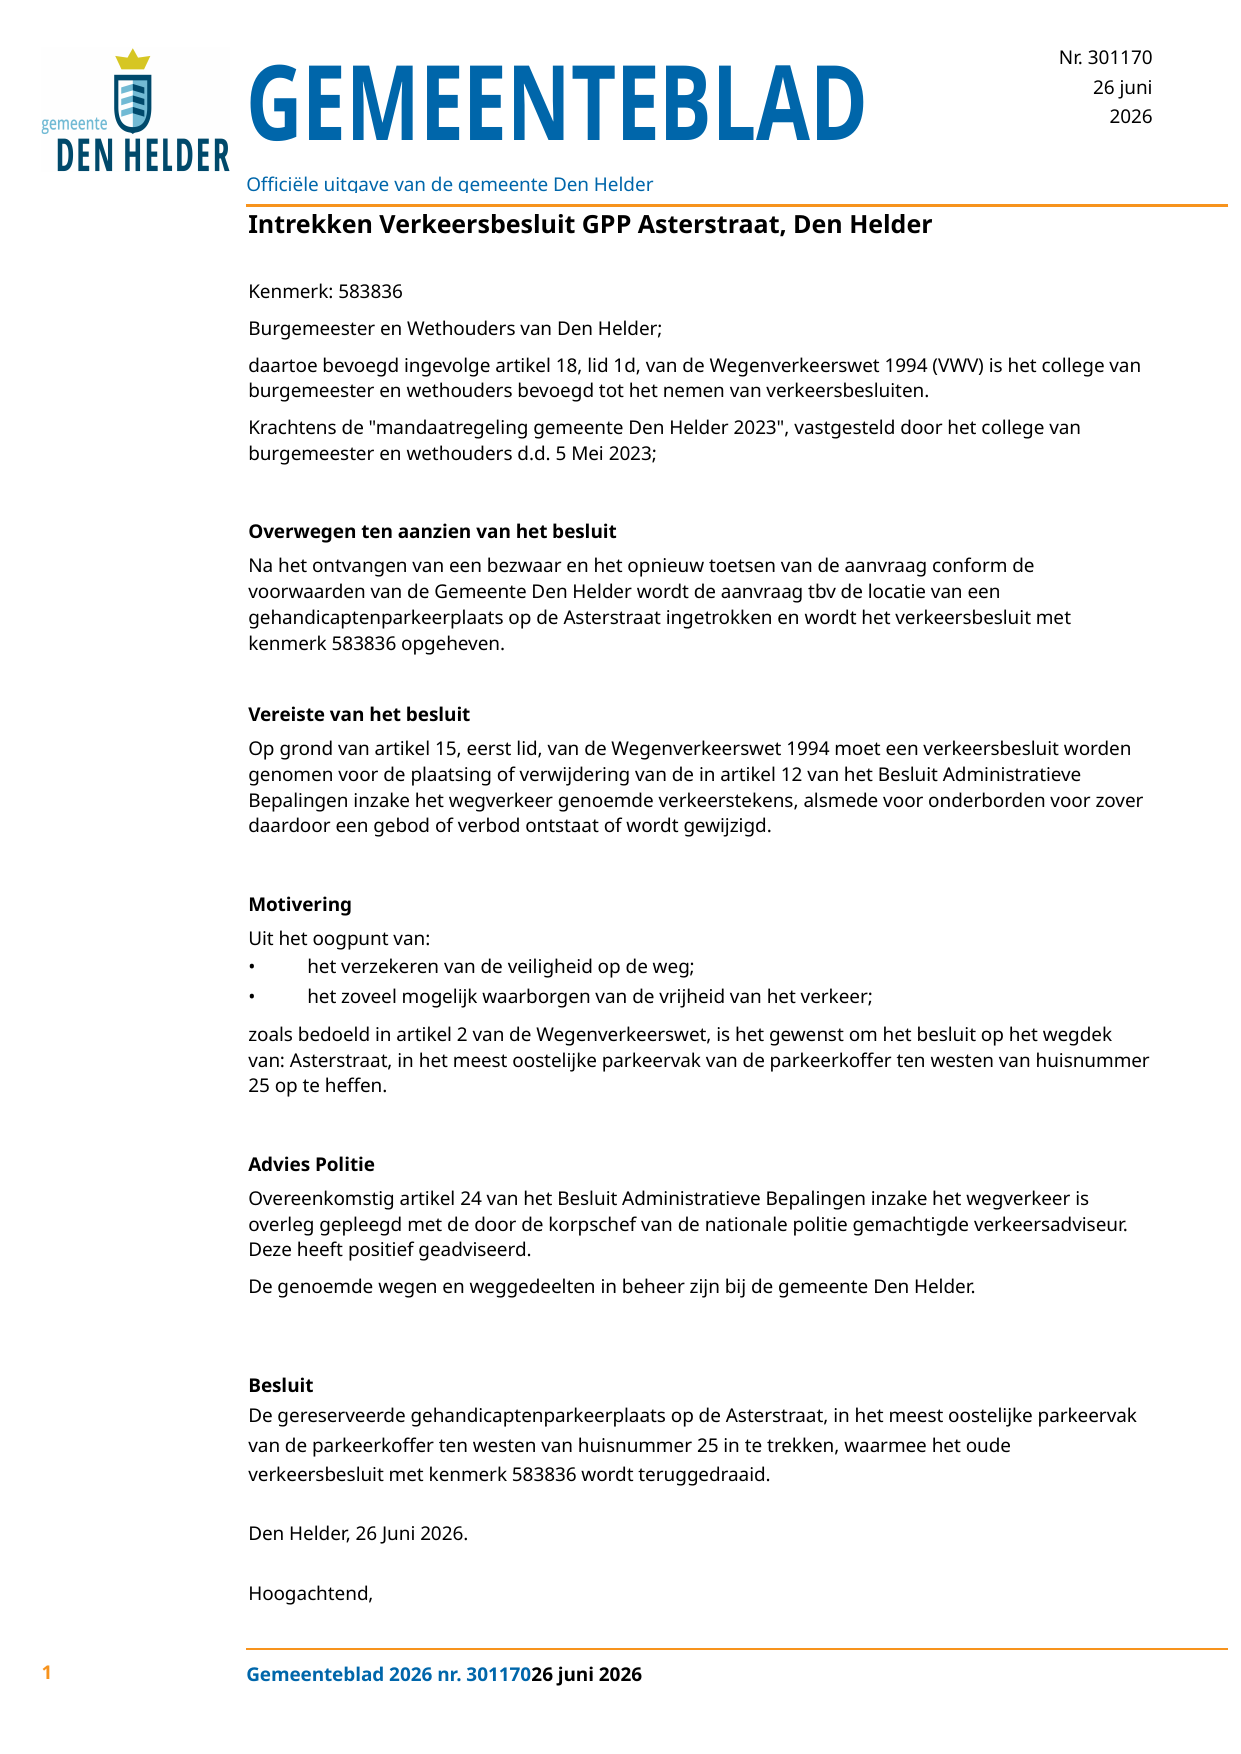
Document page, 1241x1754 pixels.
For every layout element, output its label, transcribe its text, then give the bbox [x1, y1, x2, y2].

text zoals bedoeld in artikel 2 van de Wegenverkeerswet, is het gewenst om het besluit op het wegdek van: Asterstraat, in het meest oostelijke parkeervak van de parkeerkoffer ten westen van huisnummer 25 op te heffen. [248, 1021, 1152, 1098]
text Krachtens de "mandaatregeling gemeente Den Helder 2023", vastgesteld door het college van burgemeester en wethouders d.d. 5 Mei 2023; [248, 414, 1152, 466]
text De gereserveerde gehandicaptenparkeerplaats op de Asterstraat, in het meest oostelijke parkeervak van de parkeerkoffer ten westen van huisnummer 25 in te trekken, waarmee het oude verkeersbesluit met kenmerk 583836 wordt teruggedraaid. [248, 1402, 1152, 1487]
text Burgemeester en Wethouders van Den Helder; [248, 315, 1152, 341]
text Advies Politie [248, 1151, 1152, 1177]
text Na het ontvangen van een bezwaar en het opnieuw toetsen van de aanvraag conform de voorwaarden van de Gemeente Den Helder wordt de aanvraag tbv de locatie van een gehandicaptenparkeerplaats op de Asterstraat ingetrokken en wordt het verkeersbesluit met kenmerk 583836 opgeheven. [248, 553, 1152, 656]
text Op grond van artikel 15, eerst lid, van de Wegenverkeerswet 1994 moet een verkeersbesluit worden genomen voor de plaatsing of verwijdering van de in artikel 12 van het Besluit Administratieve Bepalingen inzake het wegverkeer genoemde verkeerstekens, alsmede voor onderborden voor zover daardoor een gebod of verbod ontstaat of wordt gewijzigd. [248, 735, 1152, 838]
list het verzekeren van de veiligheid op de weg; [248, 953, 1152, 979]
picture [100, 154, 106, 172]
text Besluit [248, 1373, 1152, 1398]
picture [130, 157, 135, 172]
picture [182, 144, 187, 165]
text Den Helder, 26 Juni 2026. [248, 1521, 1152, 1546]
picture [41, 47, 231, 172]
text daartoe bevoegd ingevolge artikel 18, lid 1d, van de Wegenverkeerswet 1994 (VWV) is het college van burgemeester en wethouders bevoegd tot het nemen van verkeersbesluiten. [248, 352, 1152, 403]
text Motivering [248, 891, 1152, 917]
picture [220, 160, 224, 172]
text Overeenkomstig artikel 24 van het Besluit Administratieve Bepalingen inzake het wegverkeer is overleg gepleegd met de door de korpschef van de nationale politie gemachtigde verkeersadviseur. Deze heeft positief geadviseerd. [248, 1185, 1152, 1262]
text Vereiste van het besluit [248, 701, 1152, 727]
list het zoveel mogelijk waarborgen van de vrijheid van het verkeer; [248, 983, 1152, 1009]
text Hoogachtend, [248, 1580, 1152, 1605]
text De genoemde wegen en weggedeelten in beheer zijn bij de gemeente Den Helder. [248, 1273, 1152, 1299]
text Uit het oogpunt van: [248, 925, 1152, 951]
text Kenmerk: 583836 [248, 279, 1152, 304]
text Intrekken Verkeersbesluit GPP Asterstraat, Den Helder [248, 207, 1152, 241]
picture [63, 144, 68, 165]
text Overwegen ten aanzien van het besluit [248, 519, 1152, 544]
